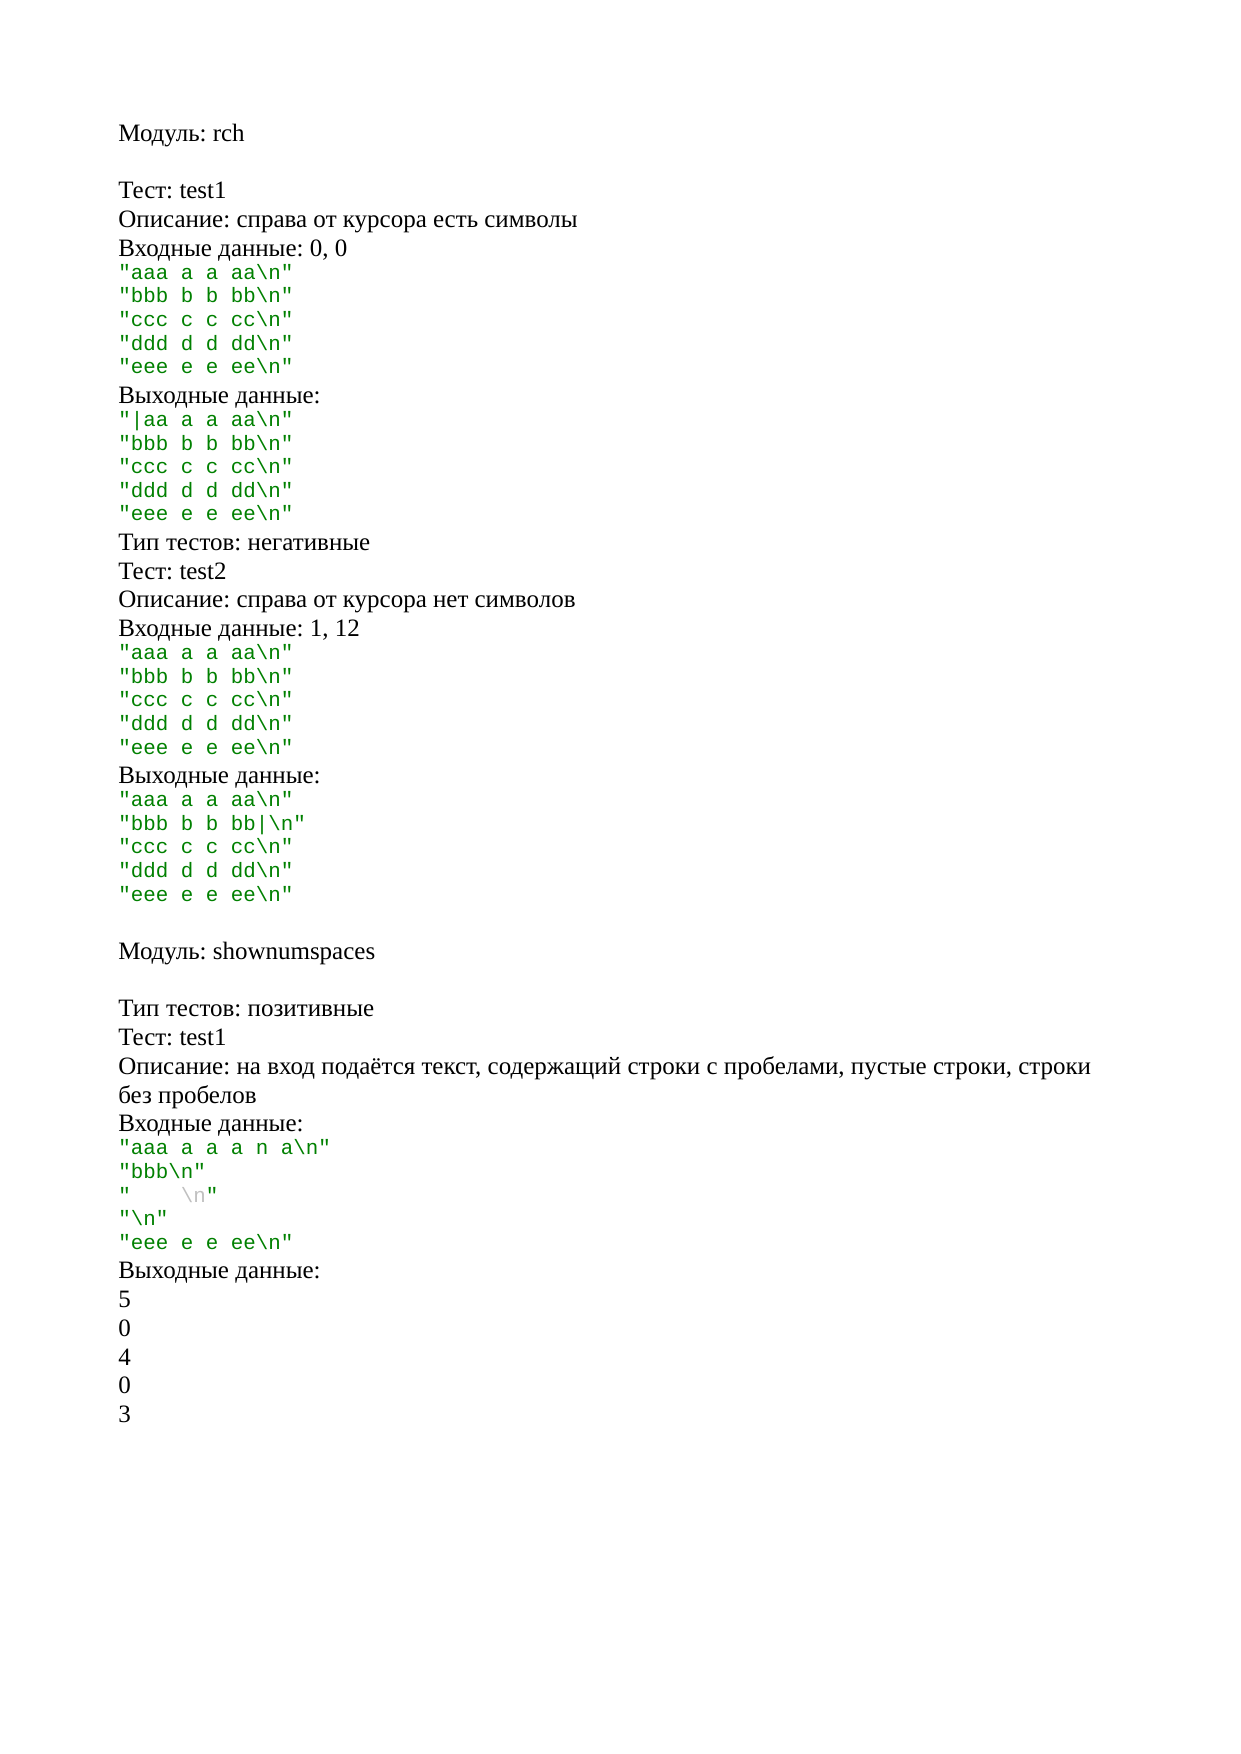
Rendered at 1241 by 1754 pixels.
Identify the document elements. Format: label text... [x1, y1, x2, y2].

text "eee e e ee\n" [118, 1232, 1122, 1256]
text "ddd d d dd\n" [118, 860, 1122, 884]
text "ddd d d dd\n" [118, 333, 1122, 356]
text "aaa a a a n a\n" [118, 1137, 1122, 1161]
text Тест: test1 [118, 176, 1122, 204]
text Входные данные: 1, 12 [118, 613, 1122, 642]
text 0 [118, 1371, 1122, 1399]
text "ccc c c cc\n" [118, 836, 1122, 860]
text "bbb\n" [118, 1161, 1122, 1184]
text "ccc c c cc\n" [118, 689, 1122, 713]
text "aaa a a aa\n" [118, 262, 1122, 286]
text Входные данные: [118, 1108, 1122, 1137]
text Выходные данные: [118, 760, 1122, 789]
text "aaa a a aa\n" [118, 789, 1122, 813]
text "ddd d d dd\n" [118, 713, 1122, 737]
text "bbb b b bb|\n" [118, 813, 1122, 836]
text 5 [118, 1284, 1122, 1313]
text "eee e e ee\n" [118, 356, 1122, 380]
text Тест: test2 [118, 556, 1122, 584]
text 4 [118, 1342, 1122, 1371]
text "eee e e ee\n" [118, 503, 1122, 527]
text "aaa a a aa\n" [118, 642, 1122, 666]
text "ccc c c cc\n" [118, 456, 1122, 480]
text "|aa a a aa\n" [118, 409, 1122, 432]
text Выходные данные: [118, 380, 1122, 409]
text Описание: справа от курсора есть символы [118, 204, 1122, 233]
text "\n" [118, 1208, 1122, 1232]
text Модуль: rch [118, 118, 1122, 147]
text "ddd d d dd\n" [118, 480, 1122, 503]
text Выходные данные: [118, 1256, 1122, 1284]
text "bbb b b bb\n" [118, 666, 1122, 689]
text Описание: справа от курсора нет символов [118, 584, 1122, 613]
text " \n" [118, 1184, 1122, 1208]
text "eee e e ee\n" [118, 737, 1122, 760]
text "ccc c c cc\n" [118, 309, 1122, 333]
text "eee e e ee\n" [118, 884, 1122, 907]
text Тип тестов: негативные [118, 527, 1122, 556]
text Модуль: shownumspaces [118, 936, 1122, 965]
text Входные данные: 0, 0 [118, 233, 1122, 262]
text "bbb b b bb\n" [118, 286, 1122, 309]
text "bbb b b bb\n" [118, 432, 1122, 456]
text 0 [118, 1313, 1122, 1342]
text 3 [118, 1399, 1122, 1428]
text Тип тестов: позитивные [118, 993, 1122, 1022]
text Тест: test1 [118, 1022, 1122, 1051]
text Описание: на вход подаётся текст, содержащий строки с пробелами, пустые строки, строки без пробелов [118, 1051, 1122, 1108]
